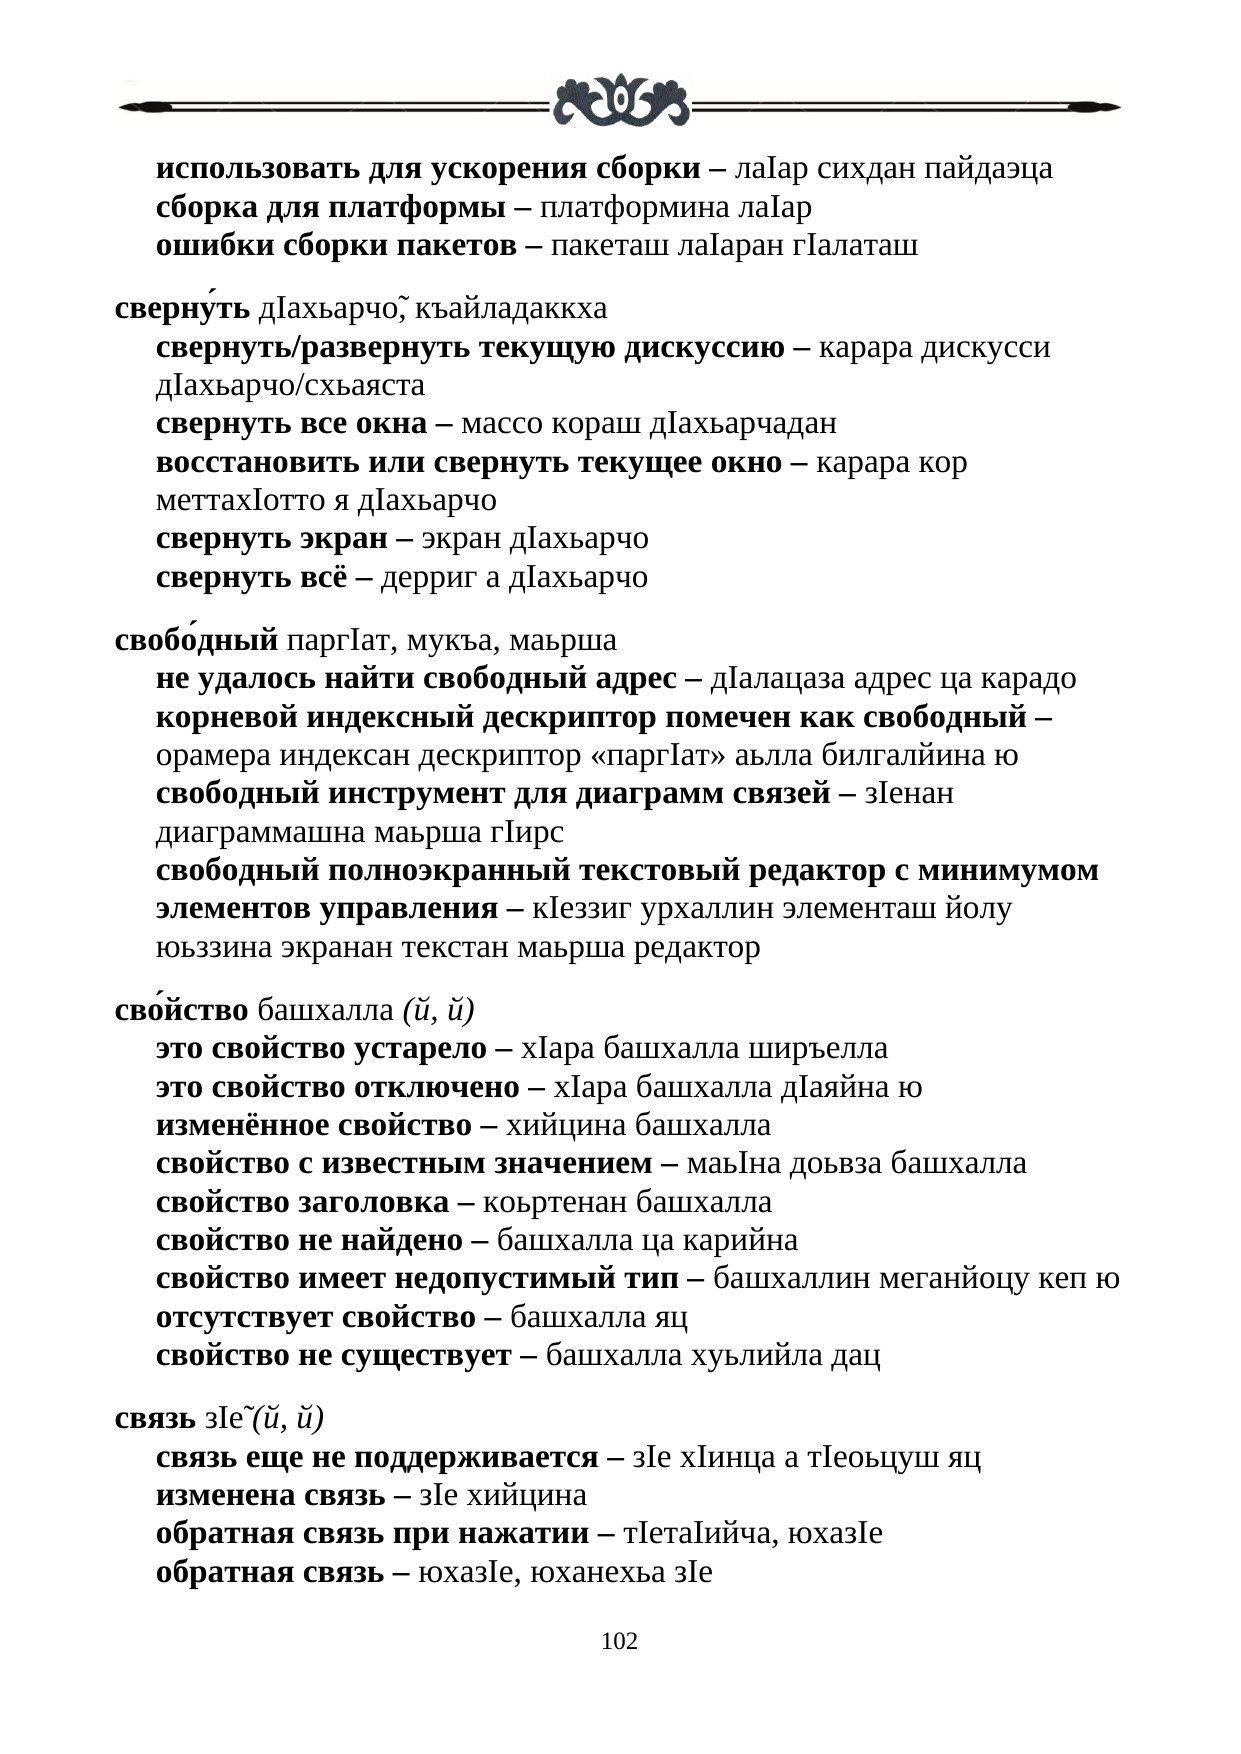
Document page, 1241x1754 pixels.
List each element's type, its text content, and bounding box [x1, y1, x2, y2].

text сверну́ть дIахьарчо̃, къайладаккха свернуть/развернуть текущую дискуссию – карара дискусси дIахьарчо/схьаяста свернуть все окна – массо кораш дIахьарчадан восстановить или свернуть текущее окно – карара кор меттахIотто я дIахьарчо свернуть экран – экран дIахьарчо свернуть всё – дерриг а дIахьарчо [114, 288, 1122, 594]
text свобо́дный паргIат, мукъа, маьрша не удалось найти свободный адрес – дIалацаза адрес ца карадо корневой индексный дескриптор помечен как свободный – орамера индексан дескриптор «паргIат» аьлла билгалйина ю свободный инструмент для диаграмм связей – зIенан диаграммашна маьрша гIирс свободный полноэкранный текстовый редактор с минимумом элементов управления – кIеззиг урхаллин элементаш йолу юьззина экранан текстан маьрша редактор [114, 619, 1122, 964]
text связь зIе̃ (й, й) связь еще не поддерживается – зIе хIинца а тIеоьцуш яц изменена связь – зIе хийцина обратная связь при нажатии – тIетаIийча, юхазIе обратная связь – юхазIе, юханехьа зIе [114, 1398, 1122, 1589]
text сво́йство башхалла (й, й) это свойство устарело – хIара башхалла ширъелла это свойство отключено – хIара башхалла дIаяйна ю изменённое свойство – хийцина башхалла свойство с известным значением – маьIна доьвза башхалла свойство заголовка – коьртенан башхалла свойство не найдено – башхалла ца карийна свойство имеет недопустимый тип – башхаллин меганйоцу кеп ю отсутствует свойство – башхалла яц свойство не существует – башхалла хуьлийла дац [114, 989, 1122, 1373]
text использовать для ускорения сборки – лаIар сихдан пайдаэца сборка для платформы – платформина лаIар ошибки сборки пакетов – пакеташ лаIаран гIалаташ [114, 148, 1122, 263]
